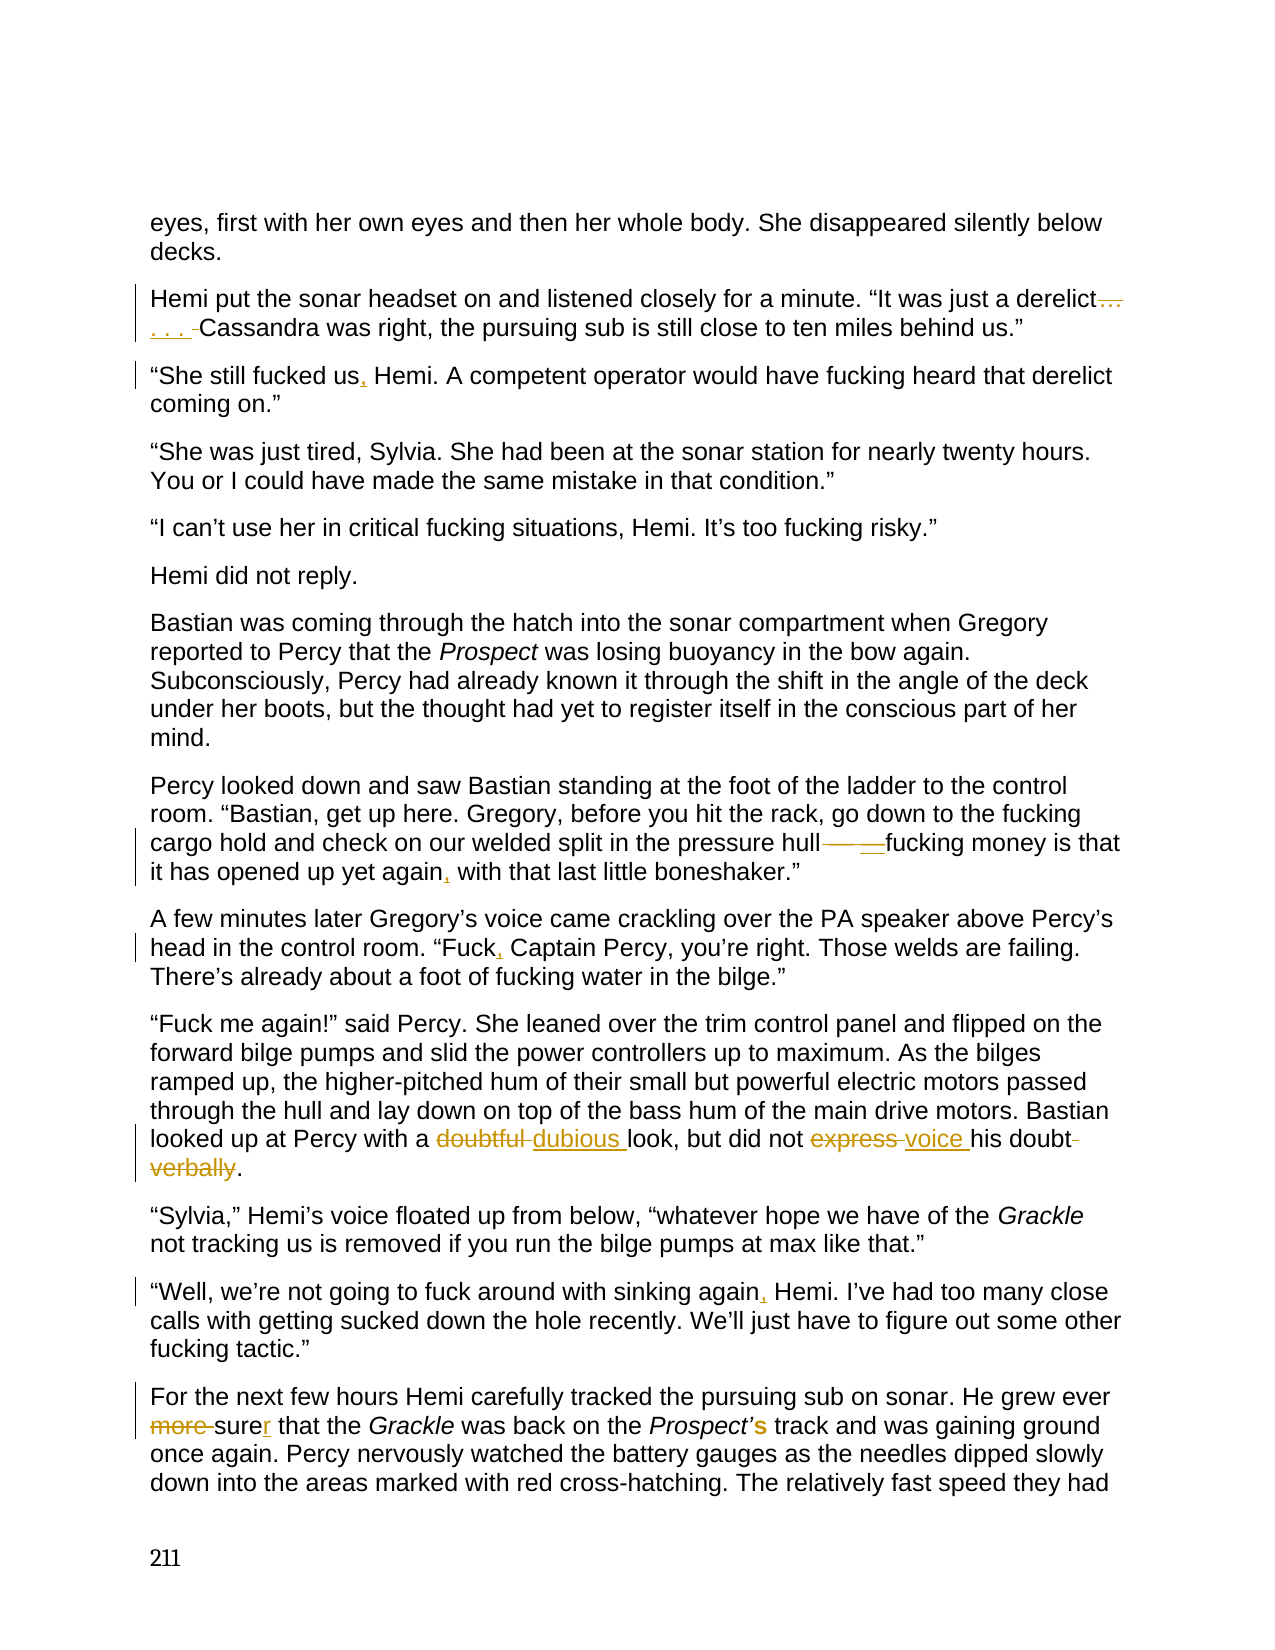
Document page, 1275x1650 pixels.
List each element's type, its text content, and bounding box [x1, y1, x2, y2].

text “She was just tired, Sylvia. She had been at the sonar station for nearly twenty hours. You or I could have made the same mistake in that condition.” [150, 437, 1125, 494]
text Hemi did not reply. [150, 561, 1125, 589]
text “Sylvia,” Hemi’s voice floated up from below, “whatever hope we have of the Grackle not tracking us is removed if you run the bilge pumps at max like that.” [150, 1201, 1125, 1258]
text “She still fucked us, Hemi. A competent operator would have fucking heard that derelict coming on.” [150, 361, 1125, 418]
text “Fuck me again!” said Percy. She leaned over the trim control panel and flipped on the forward bilge pumps and slid the power controllers up to maximum. As the bilges ramped up, the higher-pitched hum of their small but powerful electric motors passed through the hull and lay down on top of the bass hum of the main drive motors. Bastian looked up at Percy with a dubious look, but did not voice his doubt. [150, 1009, 1125, 1182]
text A few minutes later Gregory’s voice came crackling over the PA speaker above Percy’s head in the control room. “Fuck, Captain Percy, you’re right. Those welds are failing. There’s already about a foot of fucking water in the bilge.” [150, 904, 1125, 991]
text Hemi put the sonar headset on and listened closely for a minute. “It was just a derelict . . . Cassandra was right, the pursuing sub is still close to ten miles behind us.” [150, 284, 1125, 342]
text Bastian was coming through the hatch into the sonar compartment when Gregory reported to Percy that the Prospect was losing buoyancy in the bow again. Subconsciously, Percy had already known it through the shift in the angle of the deck under her boots, but the thought had yet to register itself in the conscious part of her mind. [150, 608, 1125, 752]
text eyes, first with her own eyes and then her whole body. She disappeared silently below decks. [150, 208, 1125, 266]
text “Well, we’re not going to fuck around with sinking again, Hemi. I’ve had too many close calls with getting sucked down the hole recently. We’ll just have to figure out some other fucking tactic.” [150, 1277, 1125, 1363]
text “I can’t use her in critical fucking situations, Hemi. It’s too fucking risky.” [150, 513, 1125, 542]
text For the next few hours Hemi carefully tracked the pursuing sub on sonar. He grew ever surer that the Grackle was back on the Prospect’s track and was gaining ground once again. Percy nervously watched the battery gauges as the needles dipped slowly down into the areas marked with red cross-hatching. The relatively fast speed they had [150, 1382, 1125, 1497]
text Percy looked down and saw Bastian standing at the foot of the ladder to the control room. “Bastian, get up here. Gregory, before you hit the rack, go down to the fucking cargo hold and check on our welded split in the pressure hull—fucking money is that it has opened up yet again, with that last little boneshaker.” [150, 771, 1125, 886]
